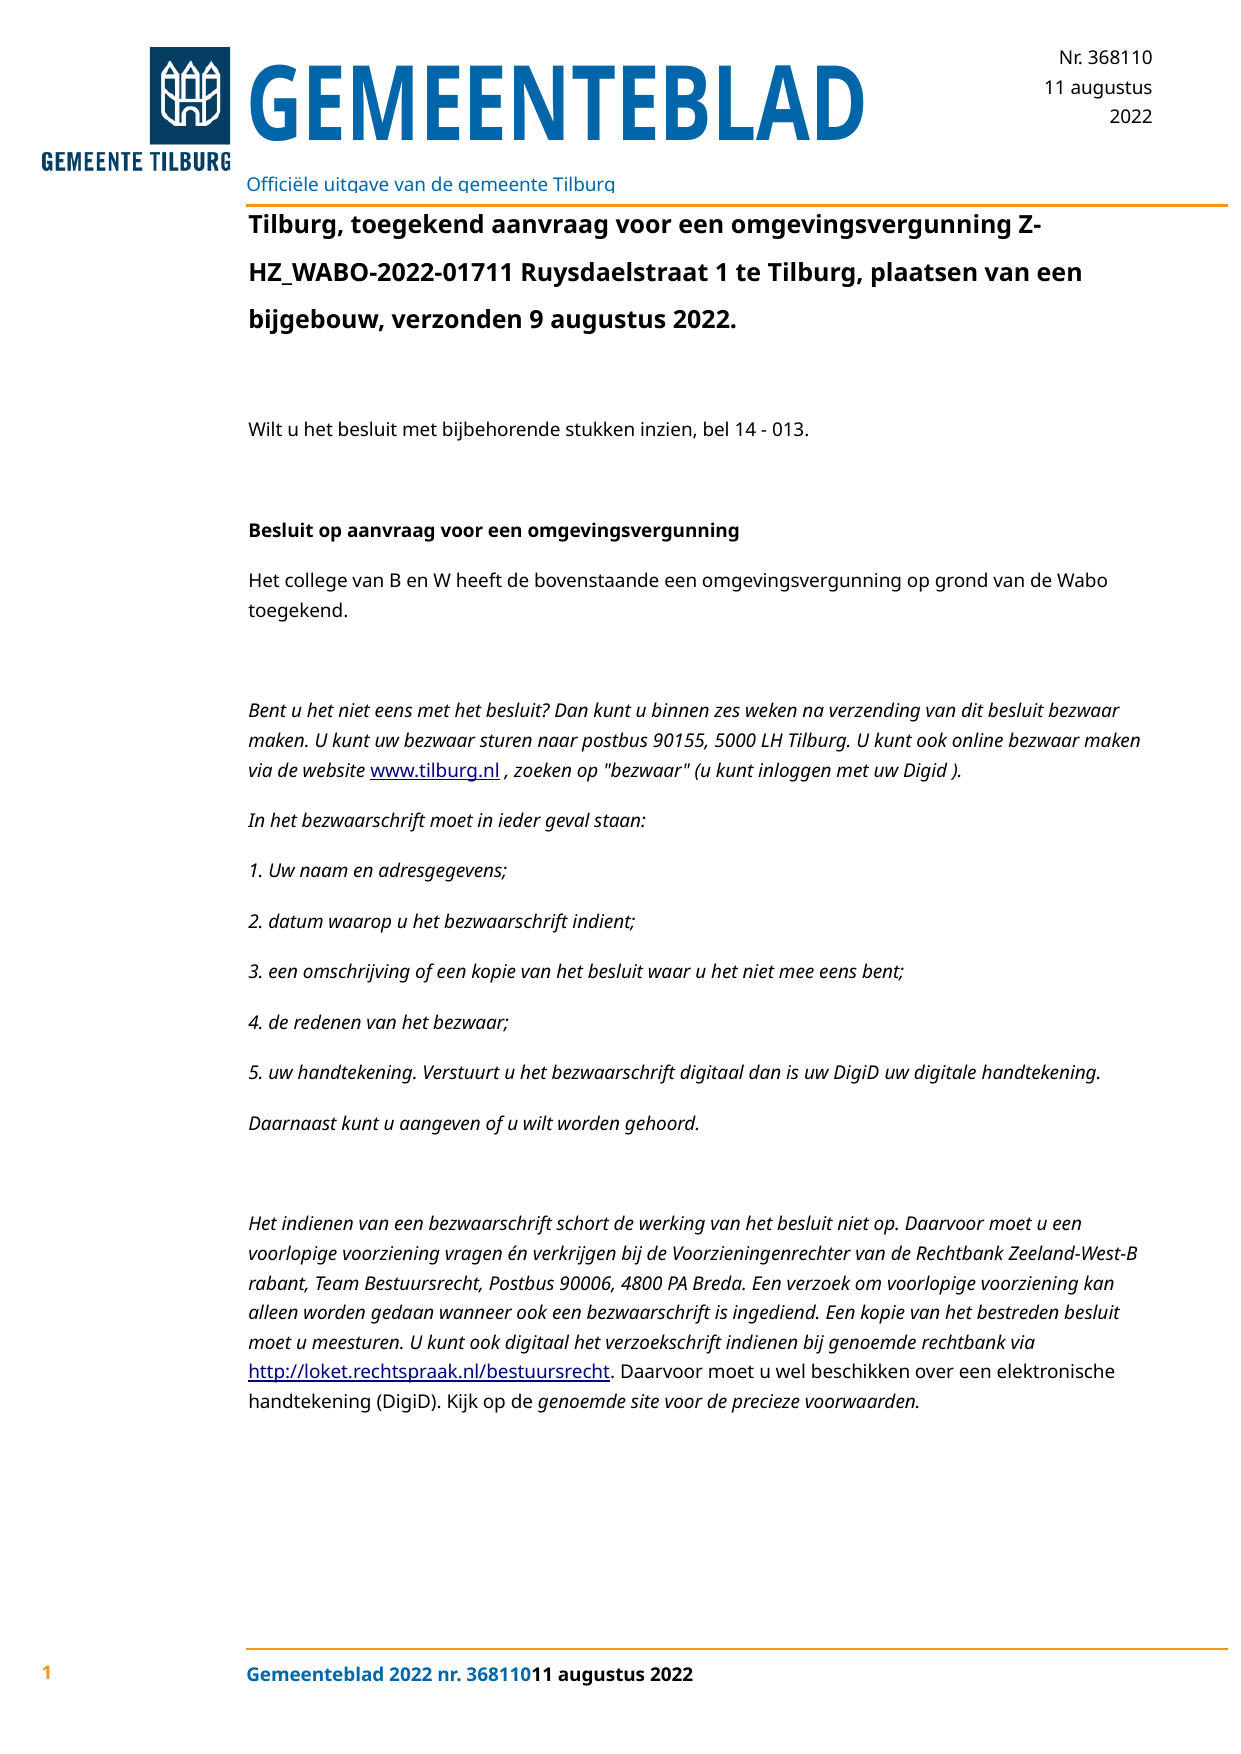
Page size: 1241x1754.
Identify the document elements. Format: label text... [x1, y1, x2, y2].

text Daarnaast kunt u aangeven of u wilt worden gehoord. [248, 1110, 1152, 1135]
text In het bezwaarschrift moet in ieder geval staan: [248, 807, 1152, 833]
text 1. Uw naam en adresgegevens; [248, 858, 1152, 883]
text Het indienen van een bezwaarschrift schort de werking van het besluit niet op. Daarvoor moet u een voorlopige voorziening vragen én verkrijgen bij de Voorzieningenrechter van de Rechtbank Zeeland-West-B rabant, Team Bestuursrecht, Postbus 90006, 4800 PA Breda. Een verzoek om voorlopige voorziening kan alleen worden gedaan wanneer ook een bezwaarschrift is ingediend. Een kopie van het bestreden besluit moet u meesturen. U kunt ook digitaal het verzoekschrift indienen bij genoemde rechtbank via http://loket.rechtspraak.nl/bestuursrecht. Daarvoor moet u wel beschikken over een elektronische handtekening (DigiD). Kijk op de genoemde site voor de precieze voorwaarden. [248, 1211, 1152, 1414]
text 3. een omschrijving of een kopie van het besluit waar u het niet mee eens bent; [248, 958, 1152, 984]
text 5. uw handtekening. Verstuurt u het bezwaarschrift digitaal dan is uw DigiD uw digitale handtekening. [248, 1059, 1152, 1085]
text Het college van B en W heeft de bovenstaande een omgevingsvergunning op grond van de Wabo toegekend. [248, 567, 1152, 622]
text 2. datum waarop u het bezwaarschrift indient; [248, 908, 1152, 934]
text Besluit op aanvraag voor een omgevingsvergunning [248, 517, 1152, 542]
text Tilburg, toegekend aanvraag voor een omgevingsvergunning Z-HZ_WABO-2022-01711 Ruysdaelstraat 1 te Tilburg, plaatsen van een bijgebouw, verzonden 9 augustus 2022. [248, 207, 1152, 336]
text 4. de redenen van het bezwaar; [248, 1009, 1152, 1034]
text Bent u het niet eens met het besluit? Dan kunt u binnen zes weken na verzending van dit besluit bezwaar maken. U kunt uw bezwaar sturen naar postbus 90155, 5000 LH Tilburg. U kunt ook online bezwaar maken via de website www.tilburg.nl , zoeken op "bezwaar" (u kunt inloggen met uw Digid ). [248, 698, 1152, 782]
text Wilt u het besluit met bijbehorende stukken inzien, bel 14 - 013. [248, 416, 1152, 442]
picture [41, 47, 231, 172]
